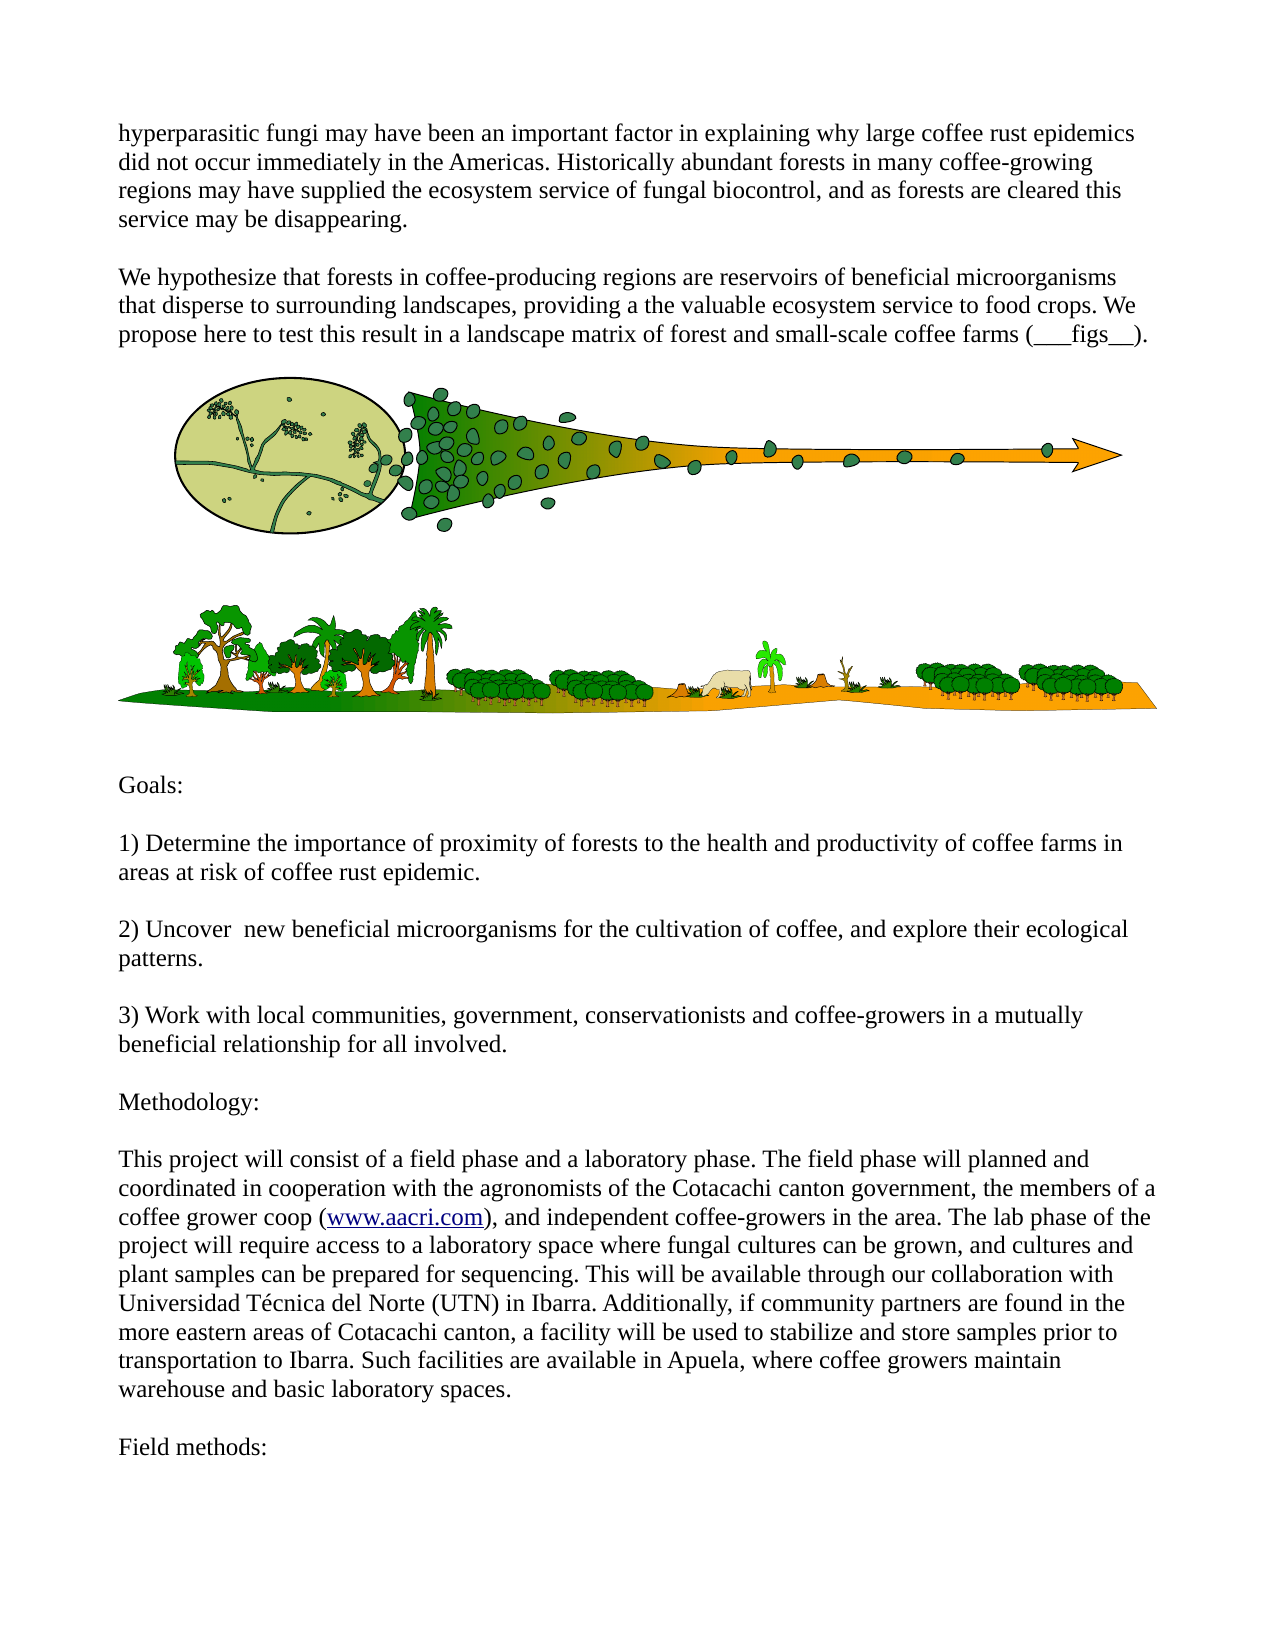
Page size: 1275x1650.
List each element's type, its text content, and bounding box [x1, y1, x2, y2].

text Goals: [118, 771, 1157, 799]
text hyperparasitic fungi may have been an important factor in explaining why large coffee rust epidemics did not occur immediately in the Americas. Historically abundant forests in many coffee-growing regions may have supplied the ecosystem service of fungal biocontrol, and as forests are cleared this service may be disappearing. [118, 118, 1157, 233]
text 1) Determine the importance of proximity of forests to the health and productivity of coffee farms in areas at risk of coffee rust epidemic. [118, 828, 1157, 886]
text 2) Uncover new beneficial microorganisms for the cultivation of coffee, and explore their ecological patterns. [118, 914, 1157, 972]
text Field methods: [118, 1432, 1157, 1461]
text 3) Work with local communities, government, conservationists and coffee-growers in a mutually beneficial relationship for all involved. [118, 1001, 1157, 1058]
text We hypothesize that forests in coffee-producing regions are reservoirs of beneficial microorganisms that disperse to surrounding landscapes, providing a the valuable ecosystem service to food crops. We propose here to test this result in a landscape matrix of forest and small-scale coffee farms (___figs__). [118, 262, 1157, 348]
text This project will consist of a field phase and a laboratory phase. The field phase will planned and coordinated in cooperation with the agronomists of the Cotacachi canton government, the members of a coffee grower coop (www.aacri.com), and independent coffee-growers in the area. The lab phase of the project will require access to a laboratory space where fungal cultures can be grown, and cultures and plant samples can be prepared for sequencing. This will be available through our collaboration with Universidad Técnica del Norte (UTN) in Ibarra. Additionally, if community partners are found in the more eastern areas of Cotacachi canton, a facility will be used to stabilize and store samples prior to transportation to Ibarra. Such facilities are available in Apuela, where coffee growers maintain warehouse and basic laboratory spaces. [118, 1144, 1157, 1403]
text Methodology: [118, 1087, 1157, 1116]
